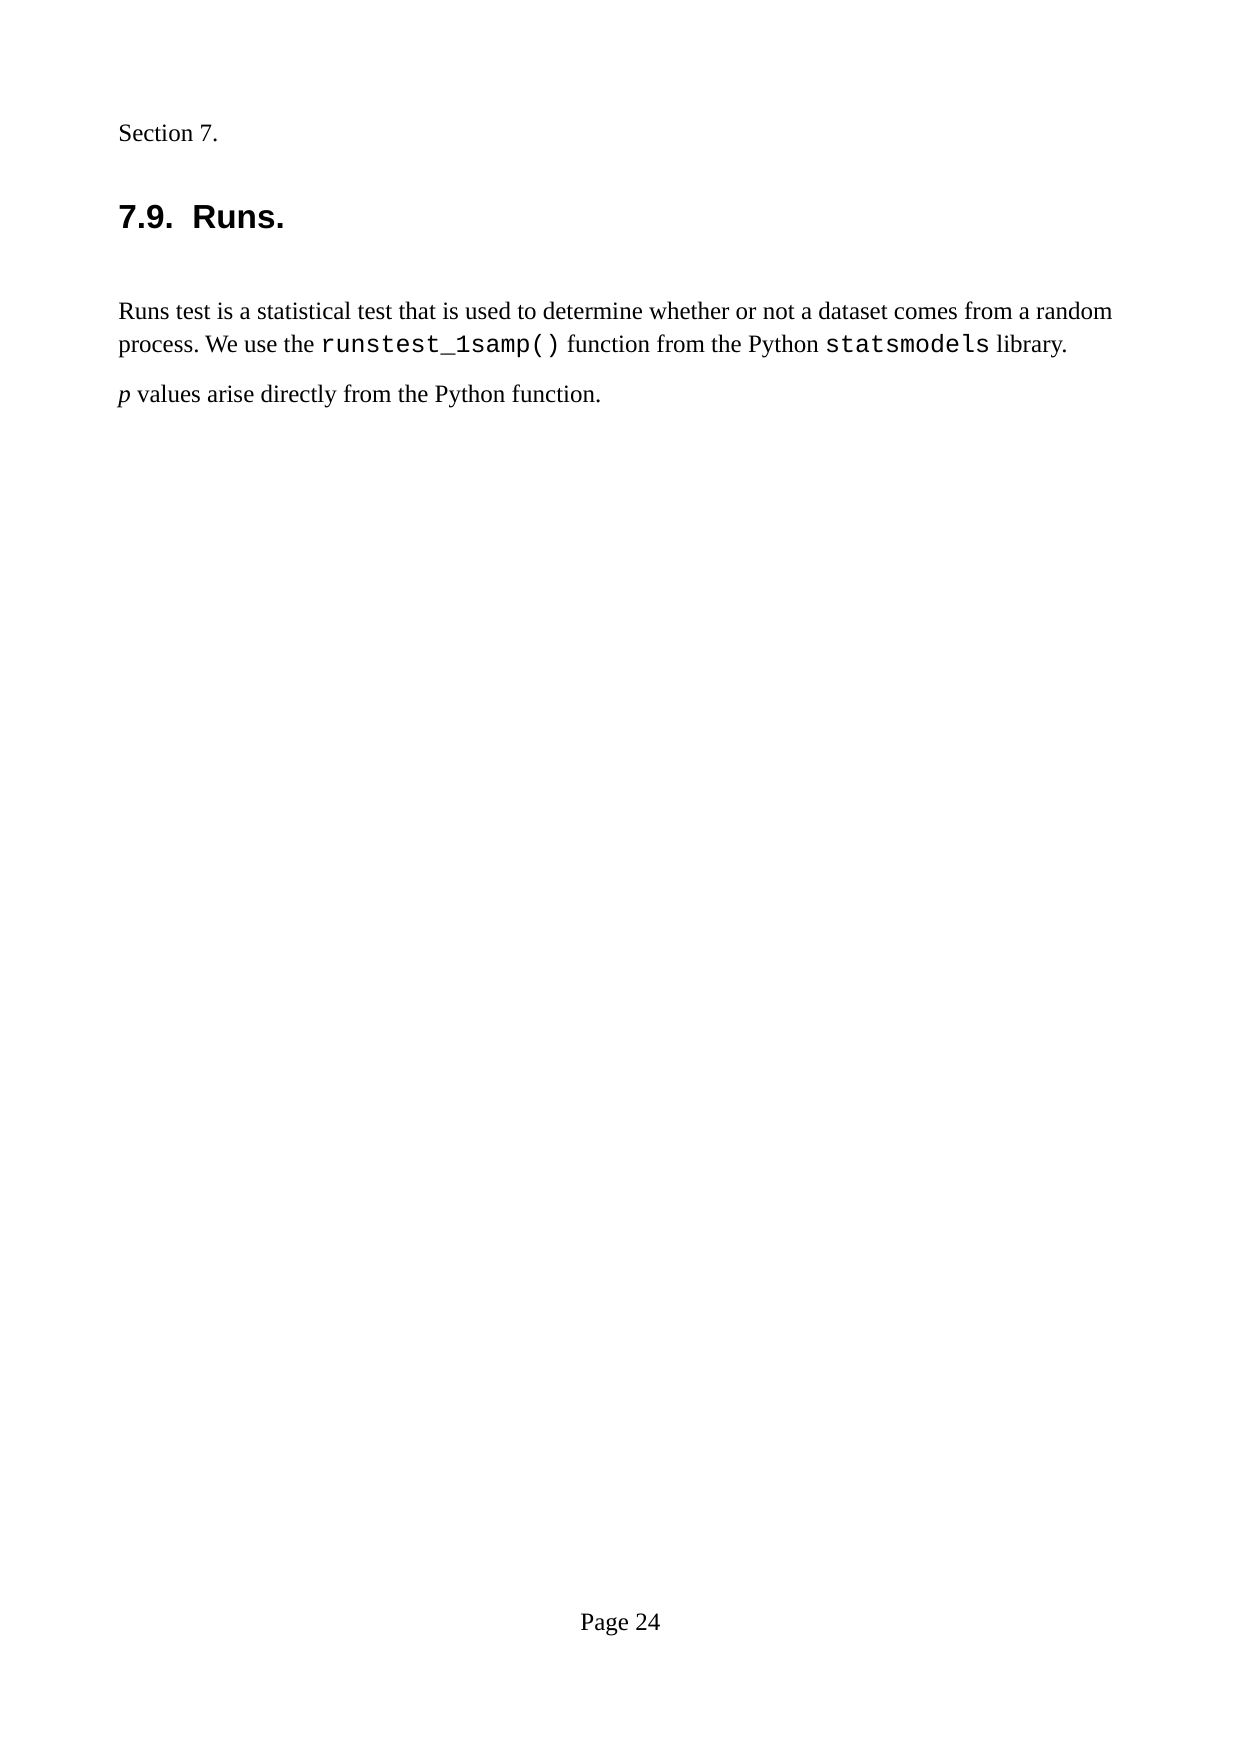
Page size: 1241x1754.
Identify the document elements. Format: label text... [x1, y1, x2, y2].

subtitle Runs. [118, 197, 1122, 236]
text p values arise directly from the Python function. [118, 379, 1122, 407]
text Runs test is a statistical test that is used to determine whether or not a dataset comes from a random process. We use the runstest_1samp() function from the Python statsmodels library. [118, 296, 1122, 359]
